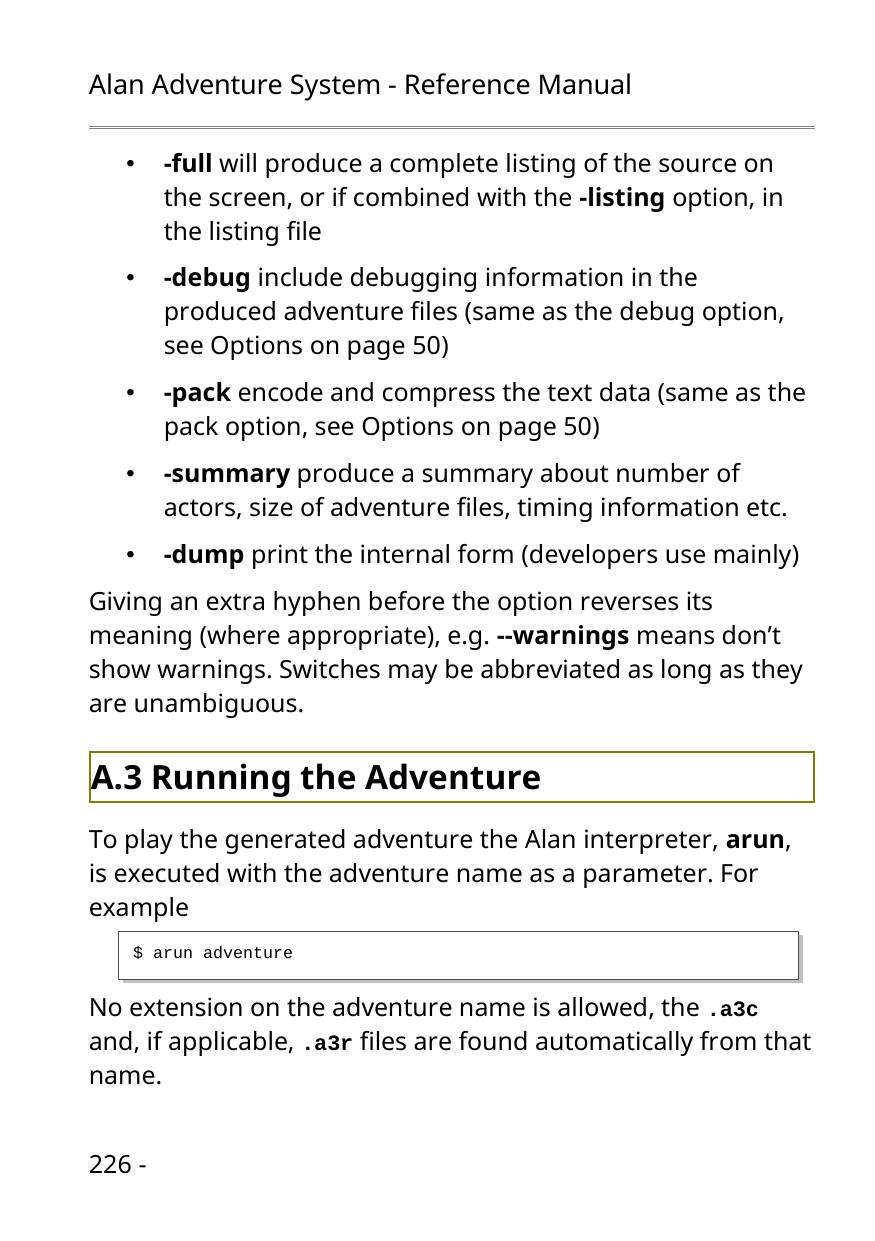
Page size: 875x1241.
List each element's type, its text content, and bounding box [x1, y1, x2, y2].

list -full will produce a complete listing of the source on the screen, or if combined with the -listing option, in the listing file [126, 146, 815, 247]
list -summary produce a summary about number of actors, size of adventure files, timing information etc. [126, 456, 815, 524]
list -debug include debugging information in the produced adventure files (same as the debug option, see Options on page 39) [126, 260, 815, 362]
text Giving an extra hyphen before the option reverses its meaning (where appropriate), e.g. --warn­ings means don’t show warnings. Switches may be abbreviated as long as they are unambiguous. [88, 584, 815, 719]
text To play the generated adventure the Alan interpreter, arun, is executed with the adventure name as a parameter. For example [88, 822, 815, 924]
list -dump print the internal form (developers use mainly) [126, 537, 815, 571]
list -pack encode and compress the text data (same as the pack op­tion, see Options on page 39) [126, 375, 815, 443]
subtitle Running the Adventure [91, 753, 813, 801]
text No extension on the adventure name is allowed, the .a3c and, if applicable, .a3r files are found automatically from that name. [88, 990, 815, 1092]
text $ arun adventure [119, 932, 798, 979]
